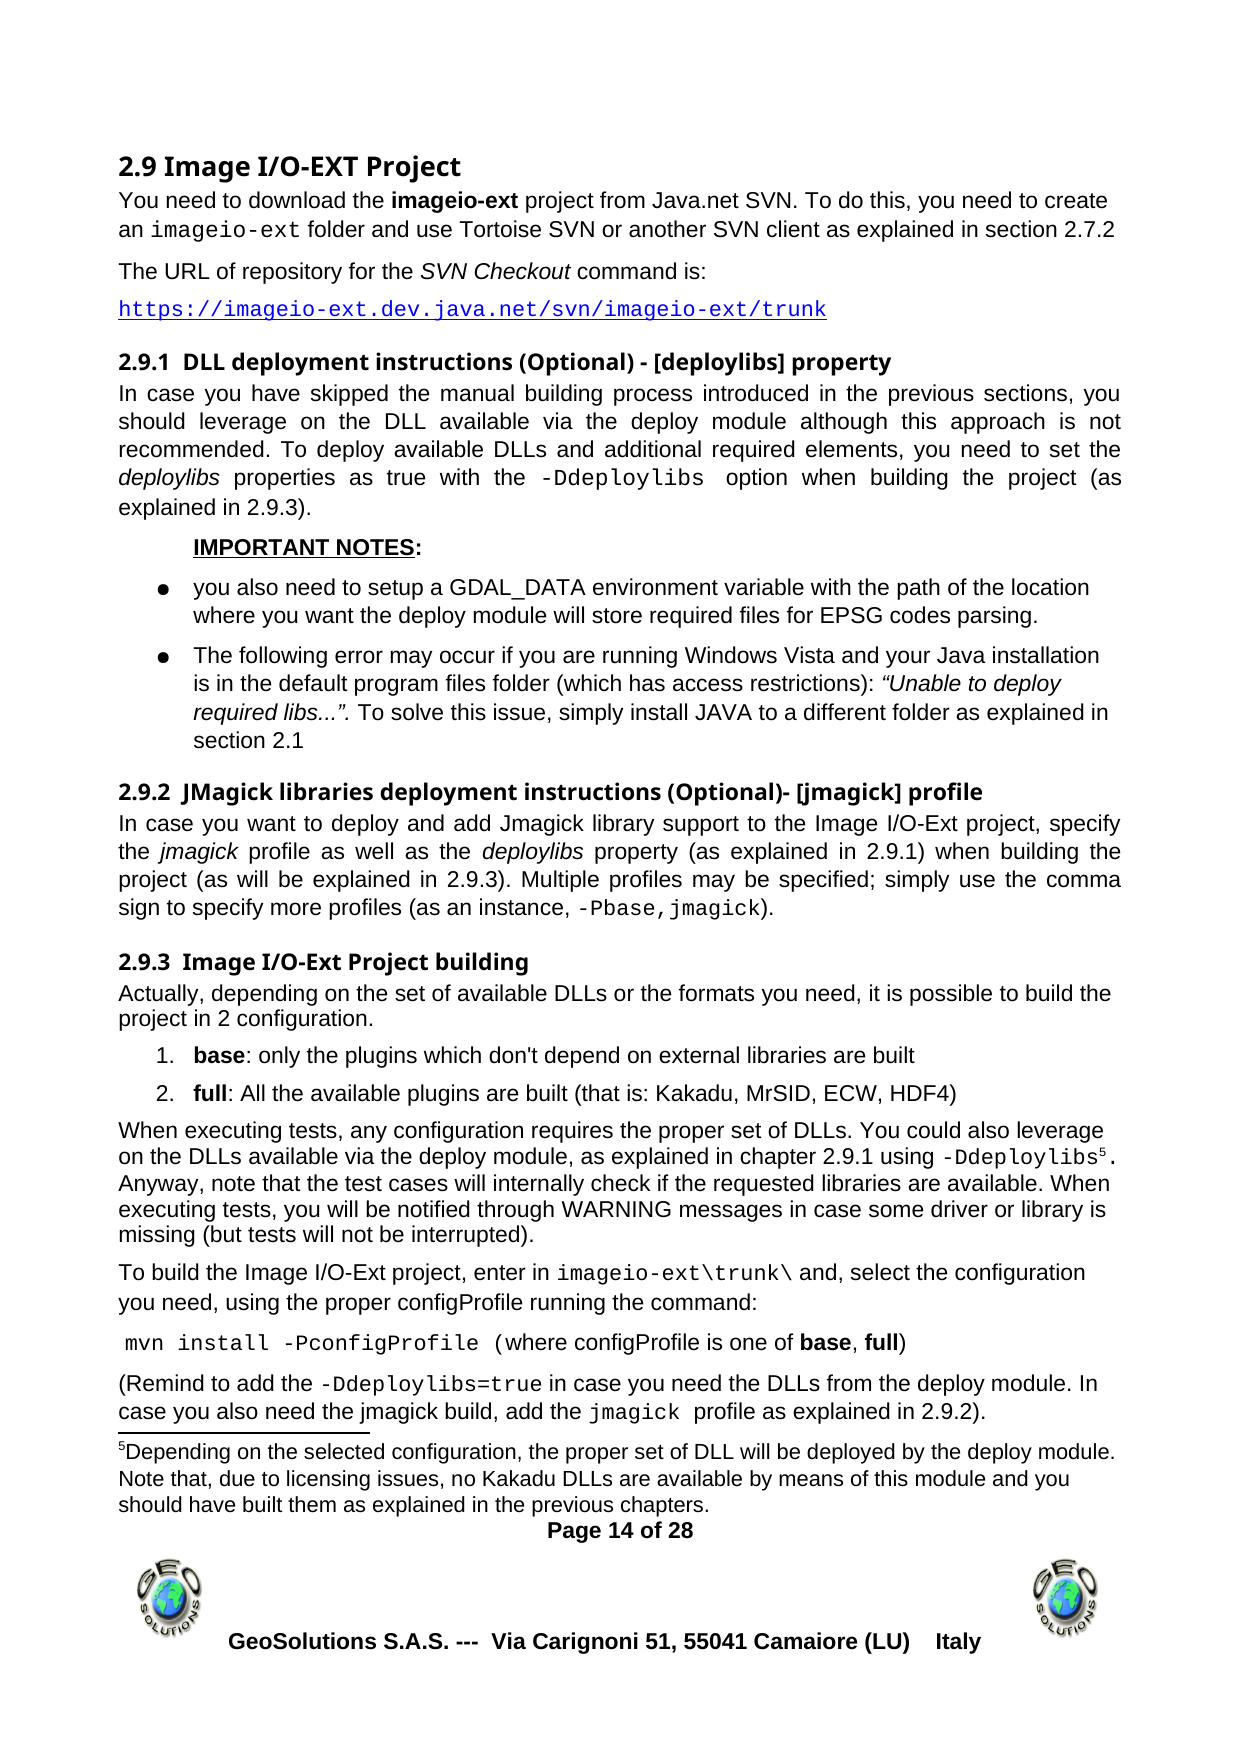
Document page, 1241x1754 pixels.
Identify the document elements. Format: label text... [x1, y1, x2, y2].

list full: All the available plugins are built (that is: Kakadu, MrSID, ECW, HDF4) [156, 1081, 1122, 1106]
text In case you want to deploy and add Jmagick library support to the Image I/O-Ext project, specify the jmagick profile as well as the deploylibs property (as explained in 2.9.1) when building the project (as will be explained in 2.9.3). Multiple profiles may be specified; simply use the comma sign to specify more profiles (as an instance, -Pbase,jmagick). [118, 811, 1122, 922]
subtitle JMagick libraries deployment instructions (Optional)- [jmagick] profile [118, 776, 1122, 807]
subtitle Image I/O-EXT Project [118, 148, 1122, 184]
text When executing tests, any configuration requires the proper set of DLLs. You could also leverage on the DLLs available via the deploy module, as explained in chapter 2.9.1 using -Ddeploylibs. Anyway, note that the test cases will internally check if the requested libraries are available. When executing tests, you will be notified through WARNING messages in case some driver or library is missing (but tests will not be interrupted). [118, 1118, 1122, 1248]
text In case you have skipped the manual building process introduced in the previous sections, you should leverage on the DLL available via the deploy module although this approach is not recommended. To deploy available DLLs and additional required elements, you need to set the deploylibs properties as true with the -Ddeploylibs option when building the project (as explained in 2.9.3). [118, 381, 1122, 521]
subtitle Image I/O-Ext Project building [118, 946, 1122, 977]
list base: only the plugins which don't depend on external libraries are built [156, 1043, 1122, 1069]
text You need to download the imageio-ext project from Java.net SVN. To do this, you need to create an imageio-ext folder and use Tortoise SVN or another SVN client as explained in section 2.7.2 [118, 188, 1122, 244]
text https://imageio-ext.dev.java.net/svn/imageio-ext/trunk [118, 298, 1122, 323]
text (Remind to add the -Ddeploylibs=true in case you need the DLLs from the deploy module. In case you also need the jmagick build, add the jmagick profile as explained in 2.9.2). [118, 1371, 1122, 1426]
picture [134, 1552, 205, 1641]
subtitle DLL deployment instructions (Optional) - [deploylibs] property [118, 346, 1122, 377]
text To build the Image I/O-Ext project, enter in imageio-ext\trunk\ and, select the configuration you need, using the proper configProfile running the command: [118, 1259, 1122, 1315]
list The following error may occur if you are running Windows Vista and your Java installation is in the default program files folder (which has access restrictions): “Unable to deploy required libs...”. To solve this issue, simply install JAVA to a different folder as explained in section 2.1 [156, 643, 1122, 753]
picture [1030, 1552, 1101, 1641]
text mvn install -PconfigProfile (where configProfile is one of base, full) [118, 1329, 1122, 1357]
list IMPORTANT NOTES: [156, 535, 1122, 561]
text The URL of repository for the SVN Checkout command is: [118, 258, 1122, 284]
list you also need to setup a GDAL_DATA environment variable with the path of the location where you want the deploy module will store required files for EPSG codes parsing. [156, 575, 1122, 629]
text Actually, depending on the set of available DLLs or the formats you need, it is possible to build the project in 2 configuration. [118, 980, 1122, 1031]
text Depending on the selected configuration, the proper set of DLL will be deployed by the deploy module. Note that, due to licensing issues, no Kakadu DLLs are available by means of this module and you should have built them as explained in the previous chapters. [118, 1439, 1122, 1518]
